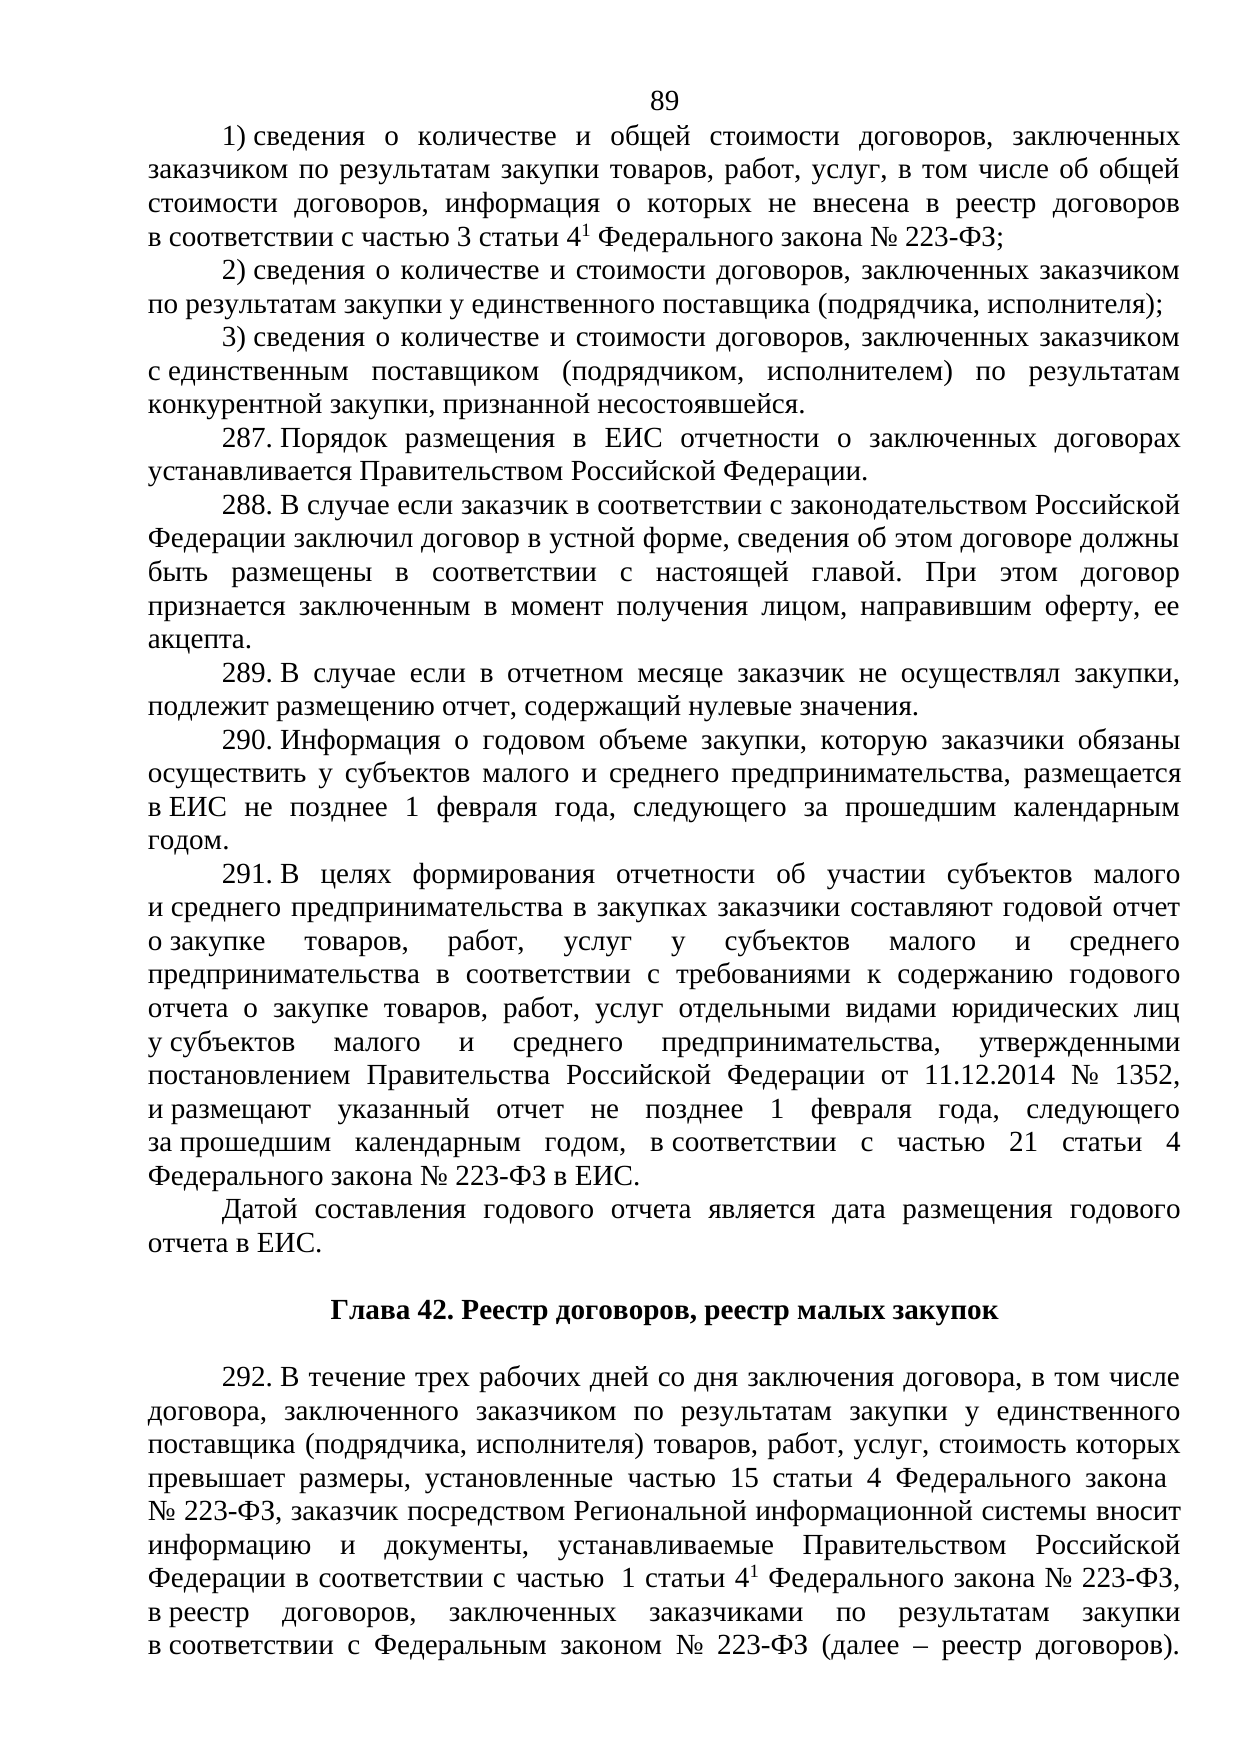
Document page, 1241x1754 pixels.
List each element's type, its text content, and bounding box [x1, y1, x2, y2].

text 290. Информация о годовом объеме закупки, которую заказчики обязаны осуществить у субъектов малого и среднего предпринимательства, размещается в ЕИС не позднее 1 февраля года, следующего за прошедшим календарным годом. [148, 722, 1181, 856]
text 291. В целях формирования отчетности об участии субъектов малого и среднего предпринимательства в закупках заказчики составляют годовой отчет о закупке товаров, работ, услуг у субъектов малого и среднего предпринимательства в соответствии с требованиями к содержанию годового отчета о закупке товаров, работ, услуг отдельными видами юридических лиц у субъектов малого и среднего предпринимательства, утвержденными постановлением Правительства Российской Федерации от 11.12.2014 № 1352, и размещают указанный отчет не позднее 1 февраля года, следующего за прошедшим календарным годом, в соответствии с частью 21 статьи 4 Федерального закона № 223-ФЗ в ЕИС. [148, 856, 1181, 1191]
text 287. Порядок размещения в ЕИС отчетности о заключенных договорах устанавливается Правительством Российской Федерации. [148, 420, 1181, 487]
text 292. В течение трех рабочих дней со дня заключения договора, в том числе договора, заключенного заказчиком по результатам закупки у единственного поставщика (подрядчика, исполнителя) товаров, работ, услуг, стоимость которых превышает размеры, установленные частью 15 статьи 4 Федерального закона № 223-ФЗ, заказчик посредством Региональной информационной системы вносит информацию и документы, устанавливаемые Правительством Российской Федерации в соответствии с частью 1 статьи 41 Федерального закона № 223-ФЗ, в реестр договоров, заключенных заказчиками по результатам закупки в соответствии с Федеральным законом № 223-ФЗ (далее – реестр договоров). [148, 1359, 1181, 1661]
text 289. В случае если в отчетном месяце заказчик не осуществлял закупки, подлежит размещению отчет, содержащий нулевые значения. [148, 655, 1181, 722]
text Глава 42. Реестр договоров, реестр малых закупок [148, 1292, 1181, 1326]
text 3) сведения о количестве и стоимости договоров, заключенных заказчиком с единственным поставщиком (подрядчиком, исполнителем) по результатам конкурентной закупки, признанной несостоявшейся. [148, 319, 1181, 420]
text 1) сведения о количестве и общей стоимости договоров, заключенных заказчиком по результатам закупки товаров, работ, услуг, в том числе об общей стоимости договоров, информация о которых не внесена в реестр договоров в соответствии с частью 3 статьи 41 Федерального закона № 223-ФЗ; [148, 118, 1181, 252]
text 288. В случае если заказчик в соответствии с законодательством Российской Федерации заключил договор в устной форме, сведения об этом договоре должны быть размещены в соответствии с настоящей главой. При этом договор признается заключенным в момент получения лицом, направившим оферту, ее акцепта. [148, 487, 1181, 655]
text Датой составления годового отчета является дата размещения годового отчета в ЕИС. [148, 1191, 1181, 1258]
text 2) сведения о количестве и стоимости договоров, заключенных заказчиком по результатам закупки у единственного поставщика (подрядчика, исполнителя); [148, 252, 1181, 319]
